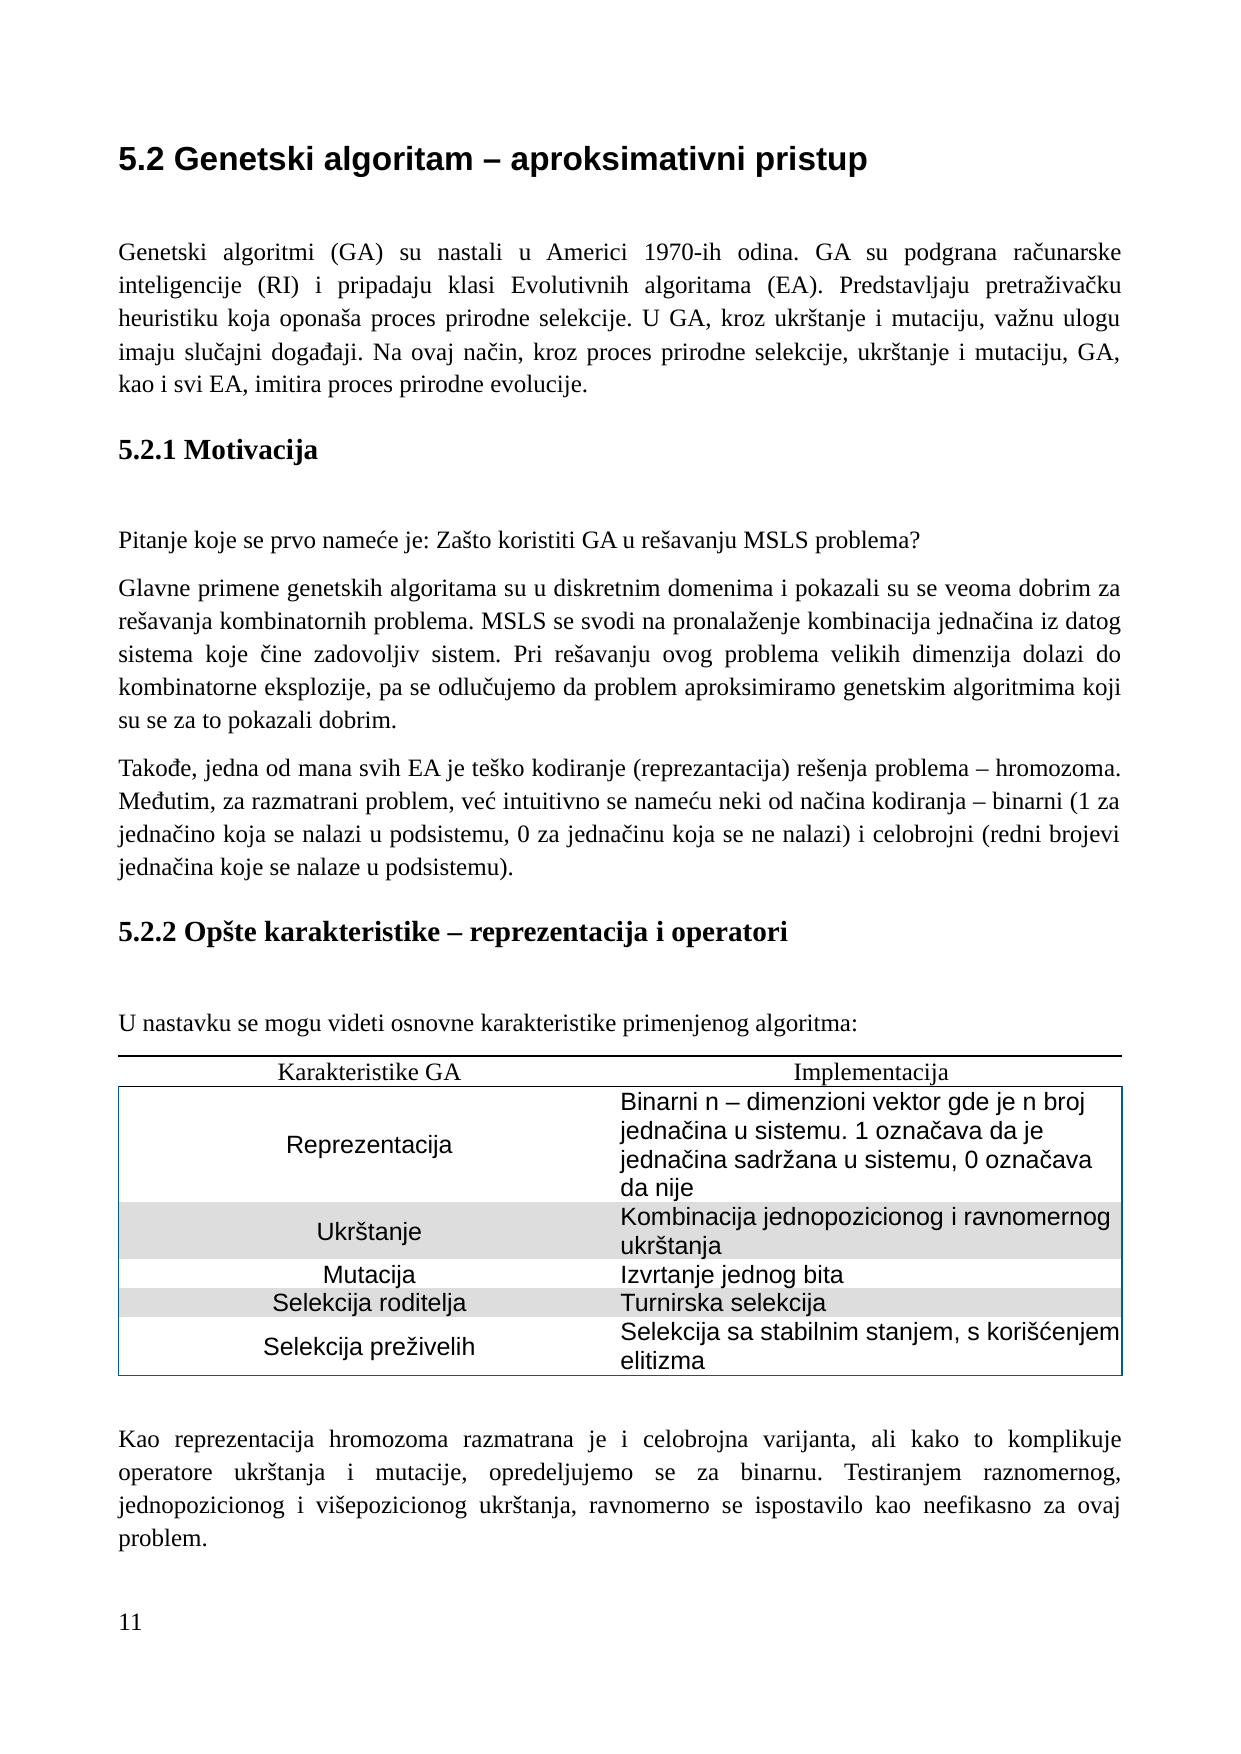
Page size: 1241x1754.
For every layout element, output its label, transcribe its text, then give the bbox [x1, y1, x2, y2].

table_cell Mutacija [119, 1260, 620, 1288]
table_cell Binarni n – dimenzioni vektor gde je n broj jednačina u sistemu. 1 označava da je jednačina sadržana u sistemu, 0 označava da nije [620, 1087, 1121, 1202]
table_cell Selekcija preživelih [119, 1317, 620, 1374]
text U nastavku se mogu videti osnovne karakteristike primenjenog algoritma: [118, 1008, 1122, 1036]
text Glavne primene genetskih algoritama su u diskretnim domenima i pokazali su se veoma dobrim za rešavanja kombinatornih problema. MSLS se svodi na pronalaženje kombinacija jednačina iz datog sistema koje čine zadovoljiv sistem. Pri rešavanju ovog problema velikih dimenzija dolazi do kombinatorne eksplozije, pa se odlučujemo da problem aproksimiramo genetskim algoritmima koji su se za to pokazali dobrim. [118, 573, 1122, 734]
table_cell Izvrtanje jednog bita [620, 1260, 1121, 1288]
text Takođe, jedna od mana svih EA je teško kodiranje (reprezantacija) rešenja problema – hromozoma. Međutim, za razmatrani problem, već intuitivno se nameću neki od načina kodiranja – binarni (1 za jednačino koja se nalazi u podsistemu, 0 za jednačinu koja se ne nalazi) i celobrojni (redni brojevi jednačina koje se nalaze u podsistemu). [118, 753, 1122, 881]
table_cell Kombinacija jednopozicionog i ravnomernog ukrštanja [620, 1202, 1121, 1259]
table_cell Reprezentacija [119, 1087, 620, 1202]
text Pitanje koje se prvo nameće je: Zašto koristiti GA u rešavanju MSLS problema? [118, 525, 1122, 554]
table_cell Ukrštanje [119, 1202, 620, 1259]
subtitle 5.2.2 Opšte karakteristike – reprezentacija i operatori [118, 914, 1122, 947]
table_header Karakteristike GA [118, 1057, 620, 1086]
subtitle 5.2 Genetski algoritam – aproksimativni pristup [118, 139, 1122, 177]
table_cell Selekcija roditelja [119, 1288, 620, 1317]
text Kao reprezentacija hromozoma razmatrana je i celobrojna varijanta, ali kako to komplikuje operatore ukrštanja i mutacije, opredeljujemo se za binarnu. Testiranjem raznomernog, jednopozicionog i višepozicionog ukrštanja, ravnomerno se ispostavilo kao neefikasno za ovaj problem. [118, 1424, 1122, 1552]
table_cell Selekcija sa stabilnim stanjem, s korišćenjem elitizma [620, 1317, 1121, 1374]
subtitle 5.2.1 Motivacija [118, 432, 1122, 465]
text Genetski algoritmi (GA) su nastali u Americi 1970-ih odina. GA su podgrana računarske inteligencije (RI) i pripadaju klasi Evolutivnih algoritama (EA). Predstavljaju pretraživačku heuristiku koja oponaša proces prirodne selekcije. U GA, kroz ukrštanje i mutaciju, važnu ulogu imaju slučajni događaji. Na ovaj način, kroz proces prirodne selekcije, ukrštanje i mutaciju, GA, kao i svi EA, imitira proces prirodne evolucije. [118, 237, 1122, 398]
table_header Implementacija [620, 1057, 1122, 1086]
table_cell Turnirska selekcija [620, 1288, 1121, 1317]
